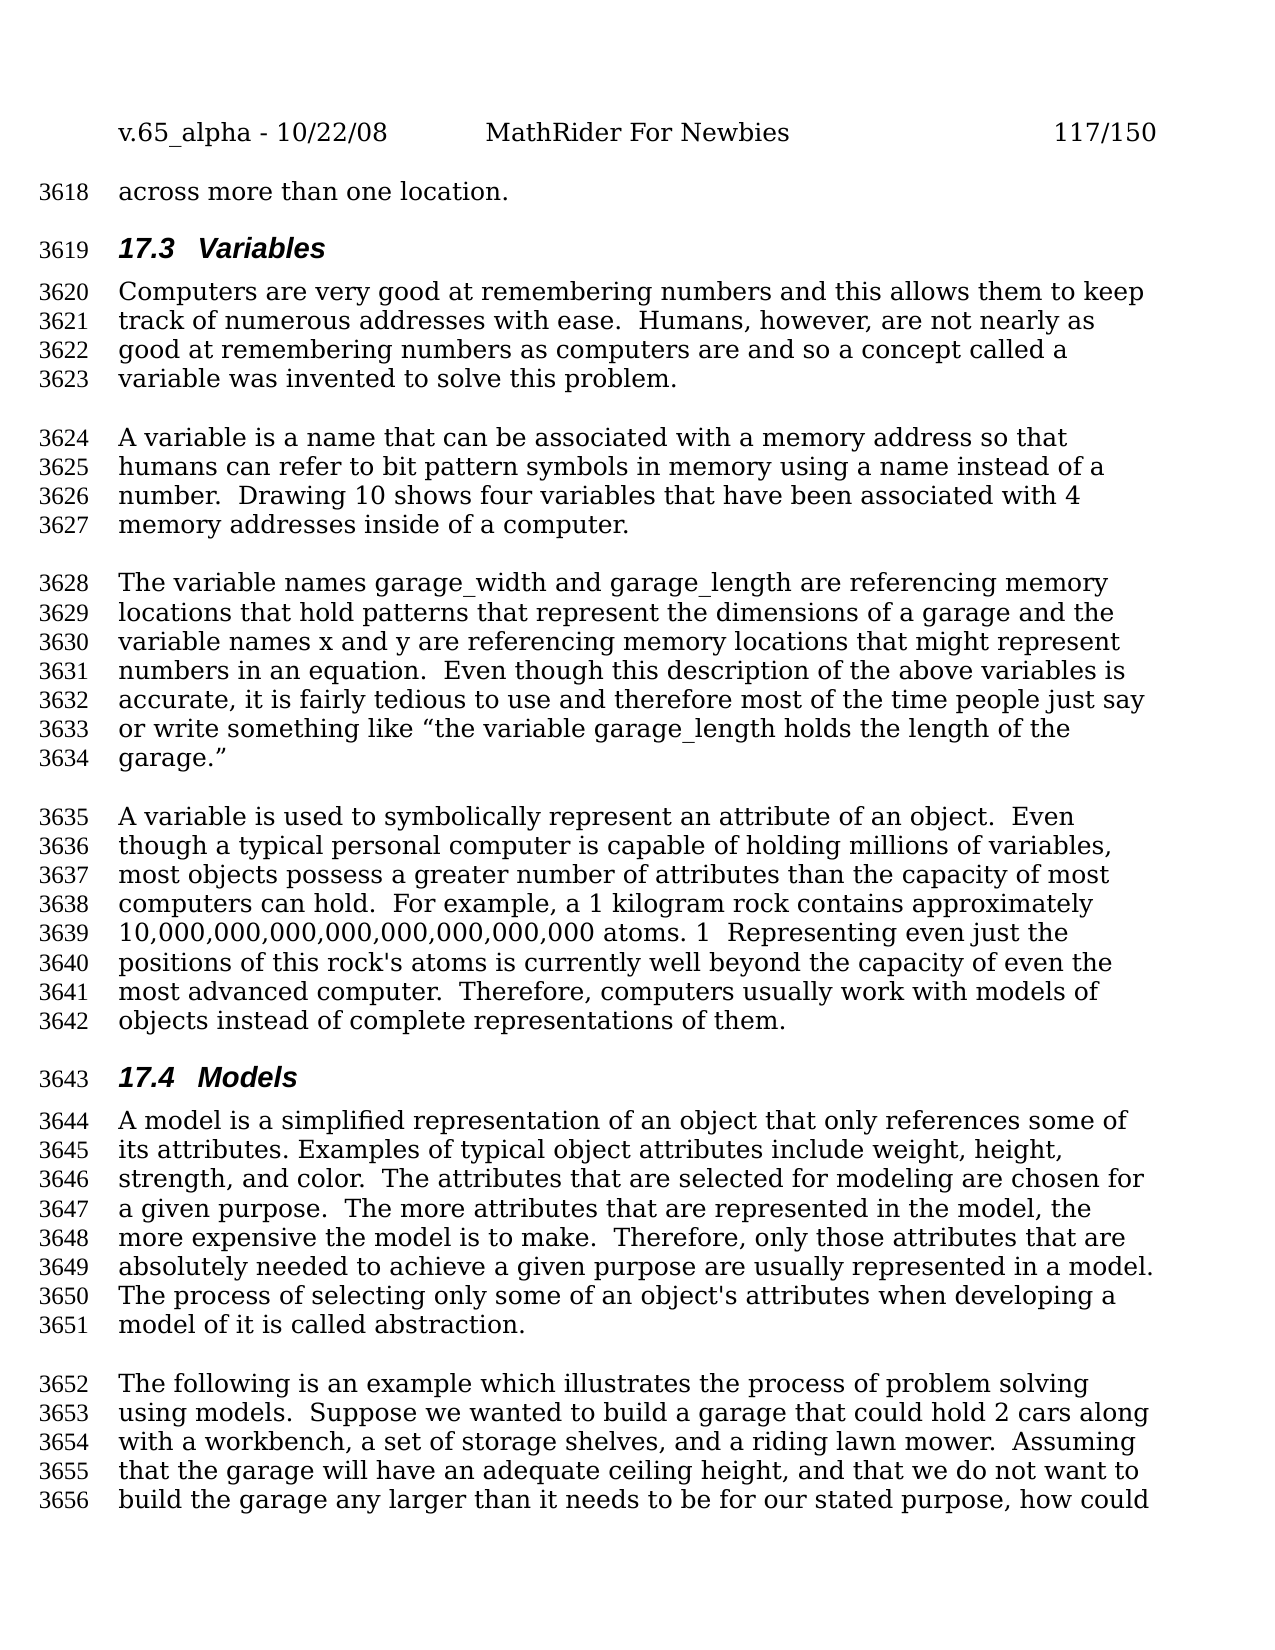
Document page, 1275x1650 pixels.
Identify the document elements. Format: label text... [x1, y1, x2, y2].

text across more than one location. [118, 177, 1157, 206]
text A variable is used to symbolically represent an attribute of an object. Even though a typical personal computer is capable of holding millions of variables, most objects possess a greater number of attributes than the capacity of most computers can hold. For example, a 1 kilogram rock contains approximately 10,000,000,000,000,000,000,000,000 atoms. 1 Representing even just the positions of this rock's atoms is currently well beyond the capacity of even the most advanced computer. Therefore, computers usually work with models of objects instead of complete representations of them. [118, 802, 1157, 1035]
text Computers are very good at remembering numbers and this allows them to keep track of numerous addresses with ease. Humans, however, are not nearly as good at remembering numbers as computers are and so a concept called a variable was invented to solve this problem. [118, 277, 1157, 394]
subtitle Models [118, 1060, 1157, 1094]
text A variable is a name that can be associated with a memory address so that humans can refer to bit pattern symbols in memory using a name instead of a number. Drawing 10 shows four variables that have been associated with 4 memory addresses inside of a computer. [118, 423, 1157, 539]
text The variable names garage_width and garage_length are referencing memory locations that hold patterns that represent the dimensions of a garage and the variable names x and y are referencing memory locations that might represent numbers in an equation. Even though this description of the above variables is accurate, it is fairly tedious to use and therefore most of the time people just say or write something like “the variable garage_length holds the length of the garage.” [118, 569, 1157, 773]
text The following is an example which illustrates the process of problem solving using models. Suppose we wanted to build a garage that could hold 2 cars along with a workbench, a set of storage shelves, and a riding lawn mower. Assuming that the garage will have an adequate ceiling height, and that we do not want to build the garage any larger than it needs to be for our stated purpose, how could [118, 1369, 1157, 1515]
subtitle Variables [118, 231, 1157, 264]
text A model is a simplified representation of an object that only references some of its attributes. Examples of typical object attributes include weight, height, strength, and color. The attributes that are selected for modeling are chosen for a given purpose. The more attributes that are represented in the model, the more expensive the model is to make. Therefore, only those attributes that are absolutely needed to achieve a given purpose are usually represented in a model. The process of selecting only some of an object's attributes when developing a model of it is called abstraction. [118, 1106, 1157, 1340]
